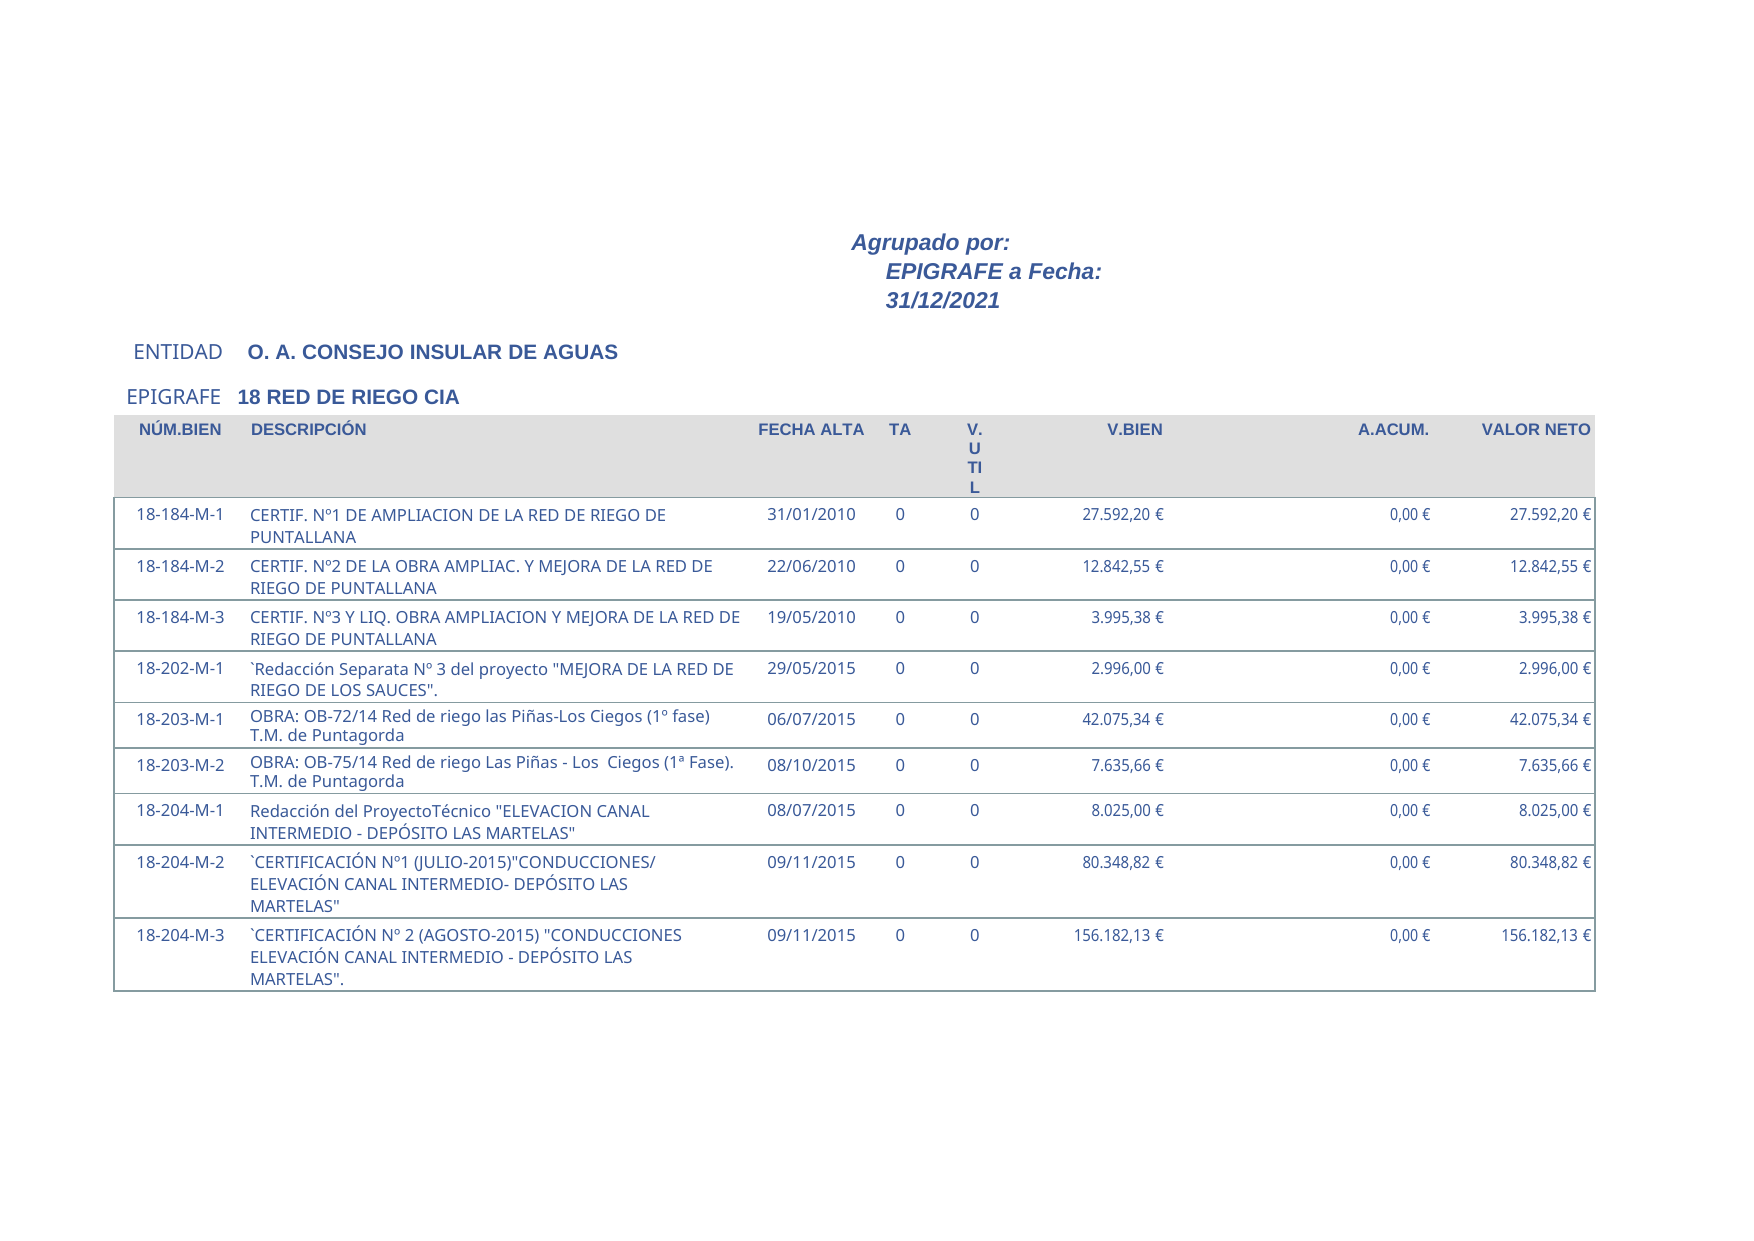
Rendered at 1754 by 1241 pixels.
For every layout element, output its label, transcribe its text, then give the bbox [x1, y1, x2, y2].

table_cell 2.996,00 € [1039, 652, 1224, 702]
table_cell 0 [939, 498, 1039, 548]
table_cell 27.592,20 € [1039, 498, 1224, 548]
table_cell 19/05/2010 [748, 601, 876, 650]
table_cell 18-203-M-2 [115, 749, 236, 793]
table_cell CERTIF. Nº3 Y LIQ. OBRA AMPLIACION Y MEJORA DE LA RED DE RIEGO DE PUNTALLANA [236, 601, 748, 650]
table_cell 0 [939, 703, 1039, 747]
table_header A.ACUM. [1224, 415, 1455, 497]
table_cell 0,00 € [1224, 652, 1455, 702]
table_cell 0 [876, 919, 939, 990]
table_cell 80.348,82 € [1039, 846, 1224, 917]
table_cell `Redacción Separata Nº 3 del proyecto "MEJORA DE LA RED DE RIEGO DE LOS SAUCES". [236, 652, 748, 702]
table_cell OBRA: OB-75/14 Red de riego Las Piñas - Los Ciegos (1ª Fase). T.M. de Puntagorda [236, 749, 748, 793]
table_cell 0 [939, 652, 1039, 702]
text ENTIDAD O. A. CONSEJO INSULAR DE AGUAS [133, 337, 1606, 365]
table_cell OBRA: OB-72/14 Red de riego las Piñas-Los Ciegos (1º fase) T.M. de Puntagorda [236, 703, 748, 747]
table_header V.BIEN [1039, 415, 1224, 497]
table_cell 0 [939, 749, 1039, 793]
table_cell 8.025,00 € [1039, 794, 1224, 844]
table_cell 0,00 € [1224, 749, 1455, 793]
table_cell Redacción del ProyectoTécnico "ELEVACION CANAL INTERMEDIO - DEPÓSITO LAS MARTELAS" [236, 794, 748, 844]
table_cell 156.182,13 € [1039, 919, 1224, 990]
table_cell 0 [876, 601, 939, 650]
table_header VALOR NETO [1455, 415, 1595, 497]
text EPIGRAFE 18 RED DE RIEGO CIA [126, 382, 1606, 411]
table_cell 0 [876, 498, 939, 548]
table_cell 18-203-M-1 [115, 703, 236, 747]
table_cell 0 [939, 601, 1039, 650]
table_cell 18-202-M-1 [115, 652, 236, 702]
table_header TA [876, 415, 939, 497]
table_cell 18-204-M-1 [115, 794, 236, 844]
table_cell 0 [876, 846, 939, 917]
table_cell 06/07/2015 [748, 703, 876, 747]
table_cell 18-184-M-3 [115, 601, 236, 650]
table_cell 42.075,34 € [1039, 703, 1224, 747]
table_cell 0 [876, 749, 939, 793]
table_cell 0 [939, 846, 1039, 917]
table_cell CERTIF. Nº1 DE AMPLIACION DE LA RED DE RIEGO DE PUNTALLANA [236, 498, 748, 548]
table_cell 18-204-M-2 [115, 846, 236, 917]
text Agrupado por: EPIGRAFE a Fecha: 31/12/2021 [851, 228, 1134, 314]
table_cell 09/11/2015 [748, 846, 876, 917]
table_cell 0 [876, 703, 939, 747]
table_cell 18-184-M-2 [115, 550, 236, 599]
table_header NÚM.BIEN [114, 415, 236, 497]
table_cell 0,00 € [1224, 703, 1455, 747]
table_cell 18-184-M-1 [115, 498, 236, 548]
table_cell 22/06/2010 [748, 550, 876, 599]
table_cell 0 [939, 550, 1039, 599]
table_cell 0,00 € [1224, 498, 1455, 548]
table_cell 31/01/2010 [748, 498, 876, 548]
table_cell 8.025,00 € [1455, 794, 1594, 844]
table_cell 156.182,13 € [1455, 919, 1594, 990]
table_cell 7.635,66 € [1039, 749, 1224, 793]
table_cell 0,00 € [1224, 550, 1455, 599]
table_cell 0,00 € [1224, 601, 1455, 650]
table_header DESCRIPCIÓN [236, 415, 748, 497]
table_cell 29/05/2015 [748, 652, 876, 702]
table_cell 18-204-M-3 [115, 919, 236, 990]
table_cell 0,00 € [1224, 846, 1455, 917]
table_cell 0,00 € [1224, 919, 1455, 990]
table_cell 08/07/2015 [748, 794, 876, 844]
table_header FECHA ALTA [748, 415, 876, 497]
table_cell 0,00 € [1224, 794, 1455, 844]
table_cell `CERTIFICACIÓN Nº 2 (AGOSTO-2015) "CONDUCCIONES ELEVACIÓN CANAL INTERMEDIO - DEPÓSITO LAS MARTELAS". [236, 919, 748, 990]
table_cell 0 [876, 794, 939, 844]
table_cell 2.996,00 € [1455, 652, 1594, 702]
table_cell 80.348,82 € [1455, 846, 1594, 917]
table_cell 09/11/2015 [748, 919, 876, 990]
table_cell CERTIF. Nº2 DE LA OBRA AMPLIAC. Y MEJORA DE LA RED DE RIEGO DE PUNTALLANA [236, 550, 748, 599]
table_cell 27.592,20 € [1455, 498, 1594, 548]
table_cell 7.635,66 € [1455, 749, 1594, 793]
table_cell 3.995,38 € [1039, 601, 1224, 650]
table_header V.UTIL [939, 415, 1039, 497]
table_cell 0 [939, 919, 1039, 990]
table_cell 08/10/2015 [748, 749, 876, 793]
table_cell 12.842,55 € [1039, 550, 1224, 599]
table_cell `CERTIFICACIÓN Nº1 (JULIO-2015)"CONDUCCIONES/ ELEVACIÓN CANAL INTERMEDIO- DEPÓSITO LAS MARTELAS" [236, 846, 748, 917]
table_cell 3.995,38 € [1455, 601, 1594, 650]
table_cell 42.075,34 € [1455, 703, 1594, 747]
table_cell 12.842,55 € [1455, 550, 1594, 599]
table_cell 0 [939, 794, 1039, 844]
table_cell 0 [876, 550, 939, 599]
table_cell 0 [876, 652, 939, 702]
